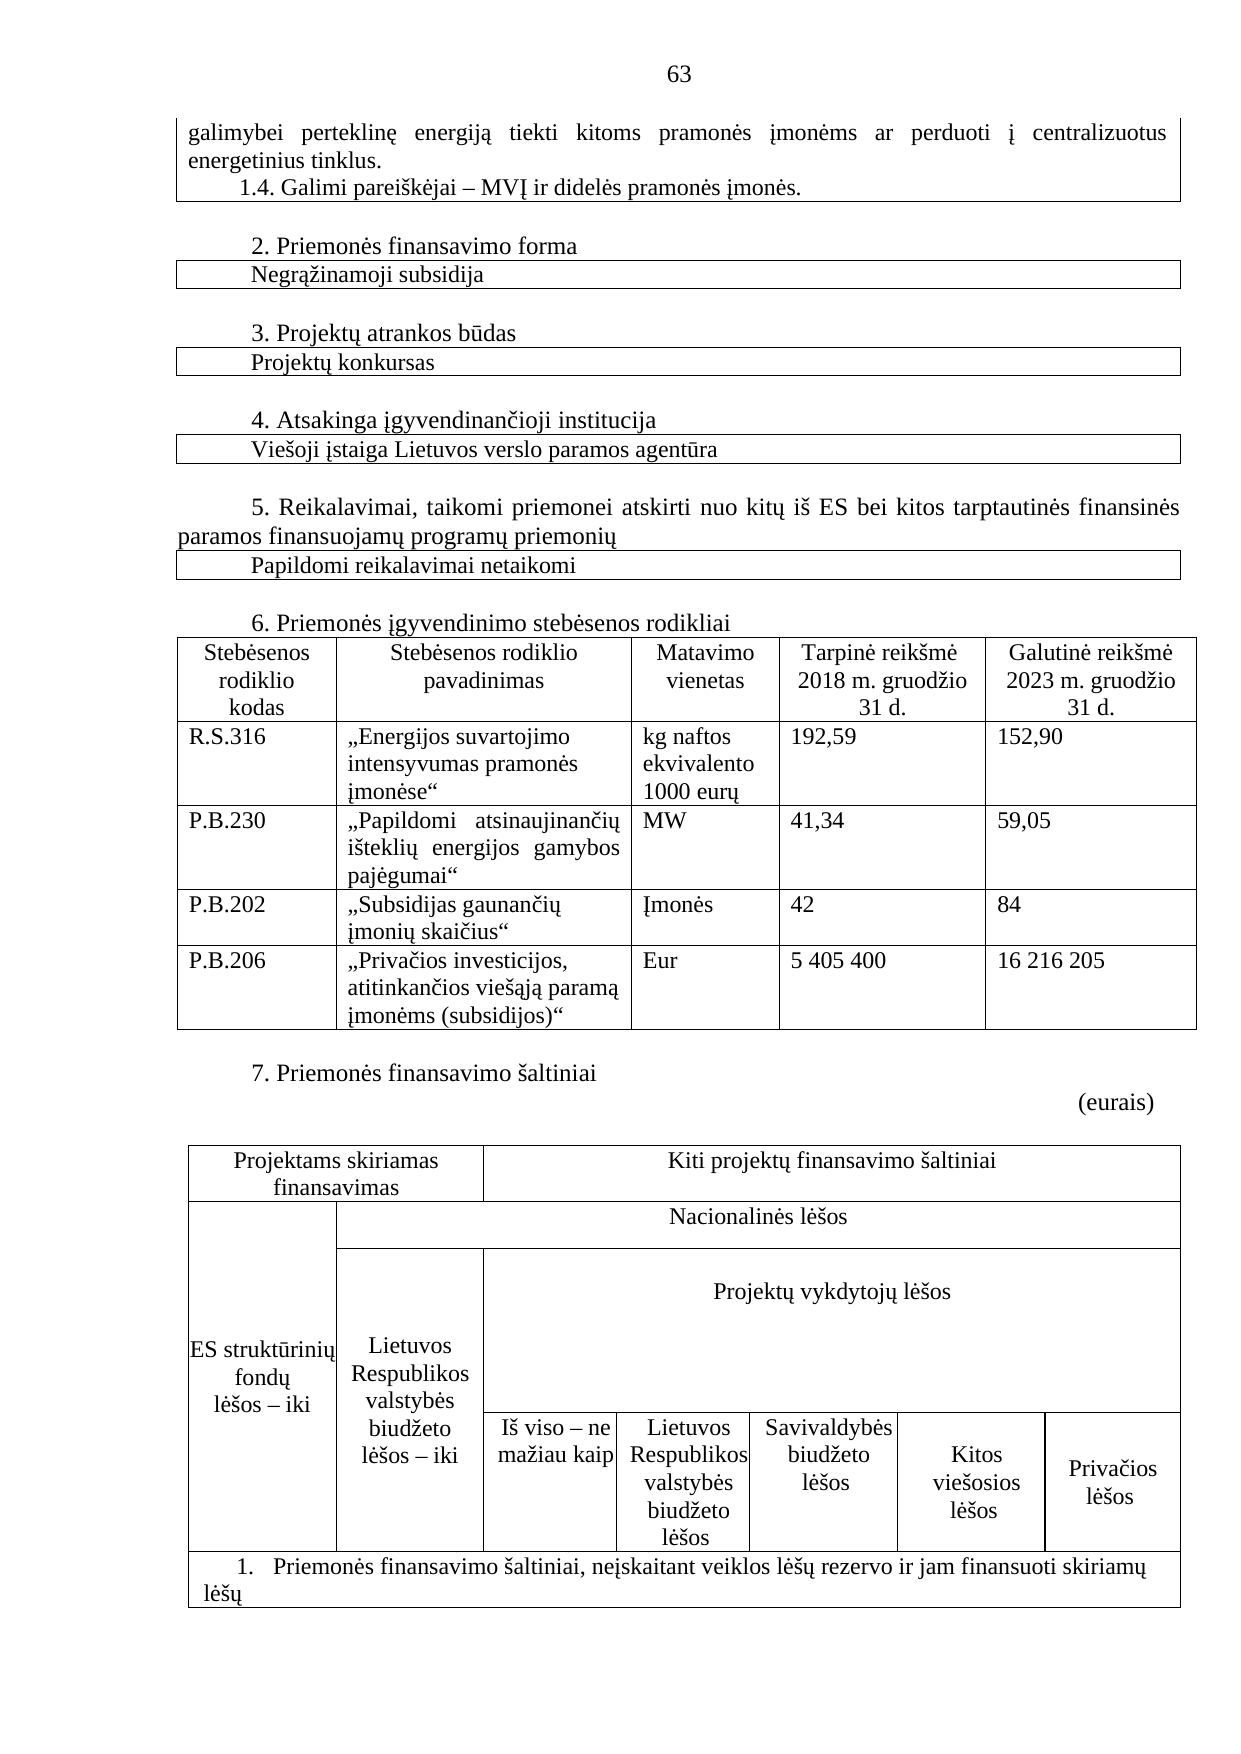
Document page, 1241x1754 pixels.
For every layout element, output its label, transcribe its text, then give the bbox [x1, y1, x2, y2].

table_header Stebėsenos rodiklio kodas [178, 638, 336, 721]
table_cell Lietuvos Respublikos valstybės biudžeto lėšos [617, 1413, 749, 1551]
table_cell 59,05 [986, 806, 1196, 888]
table_cell 1.4. Galimi pareiškėjai – MVĮ ir didelės pramonės įmonės. [177, 173, 1180, 201]
table_cell „Papildomi atsinaujinančių išteklių energijos gamybos pajėgumai“ [337, 806, 631, 888]
table_cell Nacionalinės lėšos [337, 1202, 1180, 1248]
table_cell P.B.202 [178, 890, 336, 945]
table_cell 192,59 [780, 722, 985, 805]
table_header Kiti projektų finansavimo šaltiniai [484, 1146, 1180, 1201]
table_cell Eur [632, 946, 779, 1029]
table_cell Lietuvos Respublikos valstybės biudžeto lėšos – iki [337, 1249, 483, 1551]
text 6. Priemonės įgyvendinimo stebėsenos rodikliai [177, 608, 1181, 637]
table_header Projektams skiriamas finansavimas [189, 1146, 483, 1201]
table_cell P.B.230 [178, 806, 336, 888]
table_header Tarpinė reikšmė 2018 m. gruodžio 31 d. [780, 638, 985, 721]
text 2. Priemonės finansavimo forma [177, 231, 1181, 259]
table_cell „Privačios investicijos, atitinkančios viešąją paramą įmonėms (subsidijos)“ [337, 946, 631, 1029]
table_header Galutinė reikšmė 2023 m. gruodžio 31 d. [986, 638, 1196, 721]
table_cell galimybei perteklinę energiją tiekti kitoms pramonės įmonėms ar perduoti į centralizuotus energetinius tinklus. [177, 118, 1180, 173]
table_cell R.S.316 [178, 722, 336, 805]
table_cell „Energijos suvartojimo intensyvumas pramonės įmonėse“ [337, 722, 631, 805]
table_cell Savivaldybės biudžeto lėšos [750, 1413, 897, 1551]
table_cell MW [632, 806, 779, 888]
table_header Viešoji įstaiga Lietuvos verslo paramos agentūra [177, 435, 1180, 462]
table_cell kg naftos ekvivalento 1000 eurų [632, 722, 779, 805]
table_cell Iš viso – ne mažiau kaip [484, 1413, 616, 1551]
table_cell 16 216 205 [986, 946, 1196, 1029]
text 3. Projektų atrankos būdas [177, 318, 1181, 347]
text 7. Priemonės finansavimo šaltiniai [251, 1058, 1181, 1087]
text 5. Reikalavimai, taikomi priemonei atskirti nuo kitų iš ES bei kitos tarptautinės finansinės paramos finansuojamų programų priemonių [177, 492, 1181, 550]
table_cell 5 405 400 [780, 946, 985, 1029]
table_header Matavimo vienetas [632, 638, 779, 721]
table_cell 42 [780, 890, 985, 945]
table_cell P.B.206 [178, 946, 336, 1029]
table_cell Projektų vykdytojų lėšos [484, 1249, 1180, 1412]
table_cell 84 [986, 890, 1196, 945]
text (eurais) [177, 1087, 1181, 1116]
table_header Projektų konkursas [177, 348, 1180, 375]
table_cell ES struktūrinių fondų lėšos – iki [189, 1202, 336, 1551]
table_cell Privačios lėšos [1046, 1413, 1180, 1551]
table_cell 1. Priemonės finansavimo šaltiniai, neįskaitant veiklos lėšų rezervo ir jam finansuoti skiriamų lėšų [189, 1552, 1180, 1607]
table_header Papildomi reikalavimai netaikomi [177, 551, 1180, 578]
table_cell Įmonės [632, 890, 779, 945]
table_header Negrąžinamoji subsidija [177, 261, 1180, 288]
table_cell Kitos viešosios lėšos [898, 1413, 1044, 1551]
table_cell 41,34 [780, 806, 985, 888]
table_cell 152,90 [986, 722, 1196, 805]
table_header Stebėsenos rodiklio pavadinimas [337, 638, 631, 721]
table_cell „Subsidijas gaunančių įmonių skaičius“ [337, 890, 631, 945]
text 4. Atsakinga įgyvendinančioji institucija [177, 405, 1181, 434]
